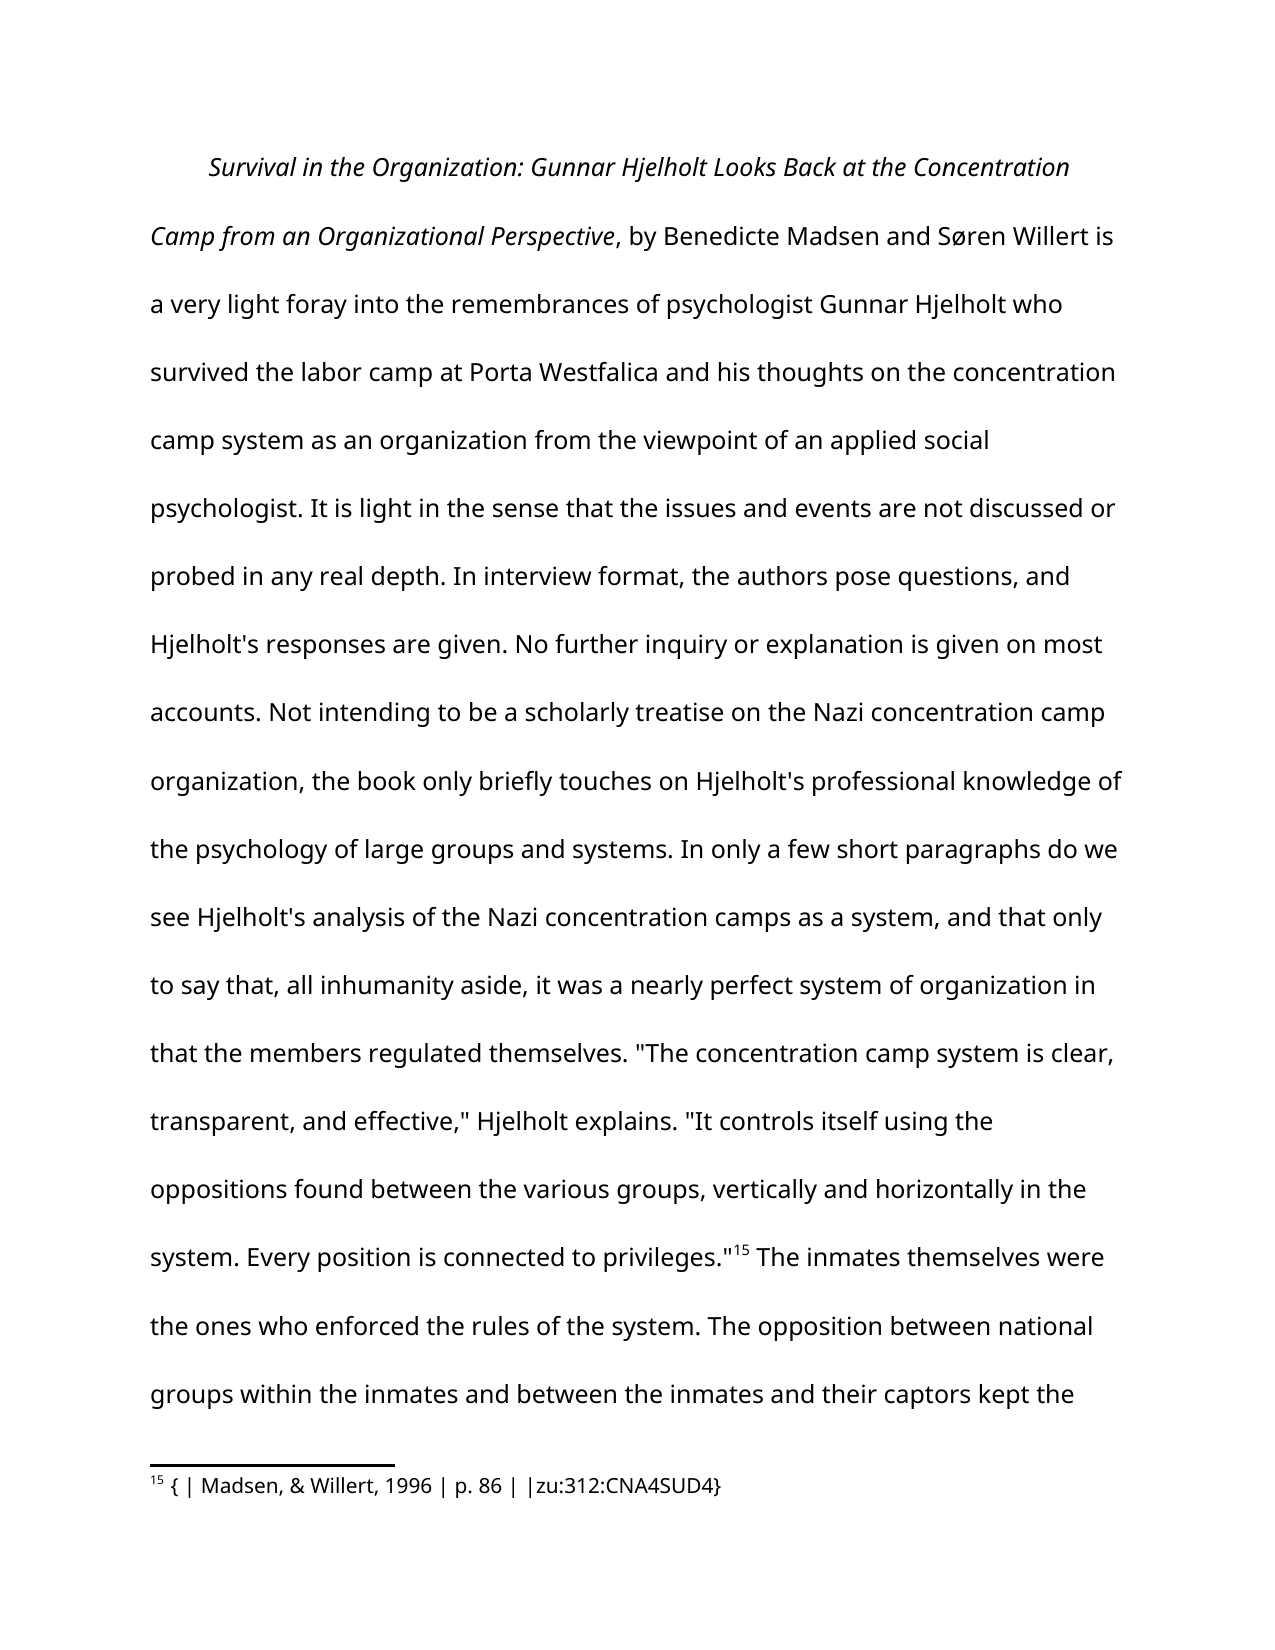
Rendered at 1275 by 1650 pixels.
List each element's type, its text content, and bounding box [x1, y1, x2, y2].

text Survival in the Organization: Gunnar Hjelholt Looks Back at the Concentration Camp from an Organizational Perspective, by Benedicte Madsen and Søren Willert is a very light foray into the remembrances of psychologist Gunnar Hjelholt who survived the labor camp at Porta Westfalica and his thoughts on the concentration camp system as an organization from the viewpoint of an applied social psychologist. It is light in the sense that the issues and events are not discussed or probed in any real depth. In interview format, the authors pose questions, and Hjelholt's responses are given. No further inquiry or explanation is given on most accounts. Not intending to be a scholarly treatise on the Nazi concentration camp organization, the book only briefly touches on Hjelholt's professional knowledge of the psychology of large groups and systems. In only a few short paragraphs do we see Hjelholt's analysis of the Nazi concentration camps as a system, and that only to say that, all inhumanity aside, it was a nearly perfect system of organization in that the members regulated themselves. "The concentration camp system is clear, transparent, and effective," Hjelholt explains. "It controls itself using the oppositions found between the various groups, vertically and horizontally in the system. Every position is connected to privileges." The inmates themselves were the ones who enforced the rules of the system. The opposition between national groups within the inmates and between the inmates and their captors kept the [150, 150, 1125, 1410]
text { | Madsen, & Willert, 1996 | p. 86 | |zu:312:CNA4SUD4} [150, 1472, 1125, 1500]
